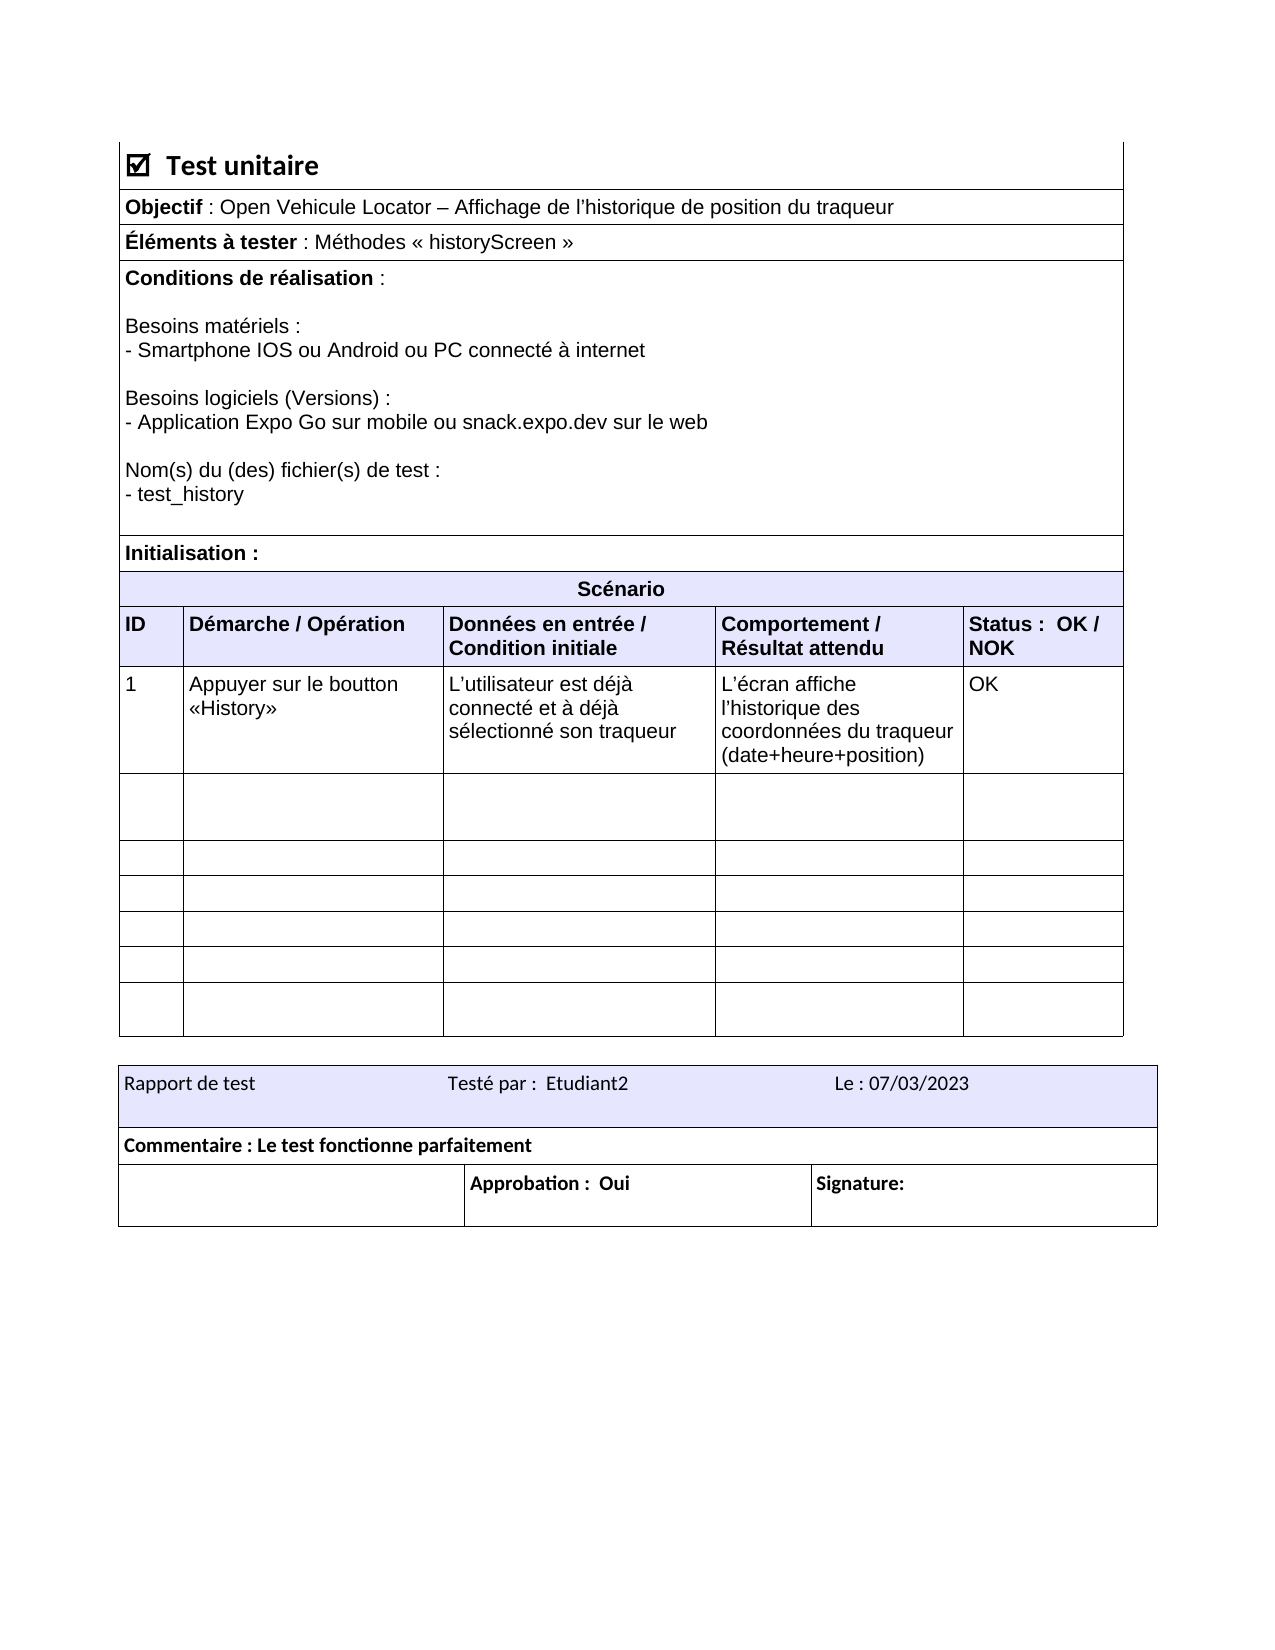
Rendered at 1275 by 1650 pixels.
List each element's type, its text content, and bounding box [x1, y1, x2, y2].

table_cell Commentaire : Le test fonctionne parfaitement [119, 1128, 1157, 1164]
table_cell [964, 876, 1123, 911]
table_cell [964, 774, 1123, 840]
table_cell L’utilisateur est déjà connecté et à déjà sélectionné son traqueur [444, 667, 715, 773]
table_cell Appuyer sur le boutton «History» [184, 667, 443, 773]
table_cell [444, 947, 715, 982]
table_cell [184, 947, 443, 982]
table_cell [716, 876, 963, 911]
table_cell [964, 841, 1123, 875]
table_cell [444, 841, 715, 875]
table_cell Éléments à tester : Méthodes « historyScreen » [120, 225, 1123, 260]
table_cell Conditions de réalisation : Besoins matériels : - Smartphone IOS ou Android ou PC connecté à internet Besoins logiciels (Versions) : - Application Expo Go sur mobile ou snack.expo.dev sur le web Nom(s) du (des) fichier(s) de test : - test_history [120, 261, 1123, 535]
table_cell [184, 912, 443, 946]
table_cell Scénario [120, 572, 1123, 606]
table_cell [184, 774, 443, 840]
table_cell [444, 912, 715, 946]
table_cell Comportement / Résultat attendu [716, 607, 963, 666]
table_cell [716, 912, 963, 946]
table_cell Données en entrée / Condition initiale [444, 607, 715, 666]
table_header Rapport de test Testé par : Etudiant2 Le : 07/03/2023 [119, 1066, 1157, 1127]
table_cell L’écran affiche l’historique des coordonnées du traqueur (date+heure+position) [716, 667, 963, 773]
table_cell [120, 774, 183, 840]
table_cell [964, 947, 1123, 982]
table_cell ID [120, 607, 183, 666]
table_cell [444, 983, 715, 1036]
table_cell [120, 947, 183, 982]
table_cell Signature: [812, 1165, 1157, 1226]
table_cell [716, 774, 963, 840]
table_cell 1 [120, 667, 183, 773]
table_cell OK [964, 667, 1123, 773]
table_cell [119, 1165, 464, 1226]
table_cell [964, 983, 1123, 1036]
table_cell [444, 876, 715, 911]
table_cell [716, 947, 963, 982]
table_cell Démarche / Opération [184, 607, 443, 666]
table_cell Approbation : Oui [465, 1165, 811, 1226]
table_cell [120, 983, 183, 1036]
table_cell [964, 912, 1123, 946]
table_header  Test unitaire [120, 142, 1123, 189]
table_cell Initialisation : [120, 536, 1123, 571]
table_cell Objectif : Open Vehicule Locator – Affichage de l’historique de position du traqueur [120, 190, 1123, 224]
table_cell [716, 841, 963, 875]
table_cell [444, 774, 715, 840]
table_cell [184, 983, 443, 1036]
table_cell [120, 841, 183, 875]
table_cell [120, 876, 183, 911]
table_cell [120, 912, 183, 946]
table_cell [716, 983, 963, 1036]
table_cell Status : OK / NOK [964, 607, 1123, 666]
table_cell [184, 841, 443, 875]
table_cell [184, 876, 443, 911]
